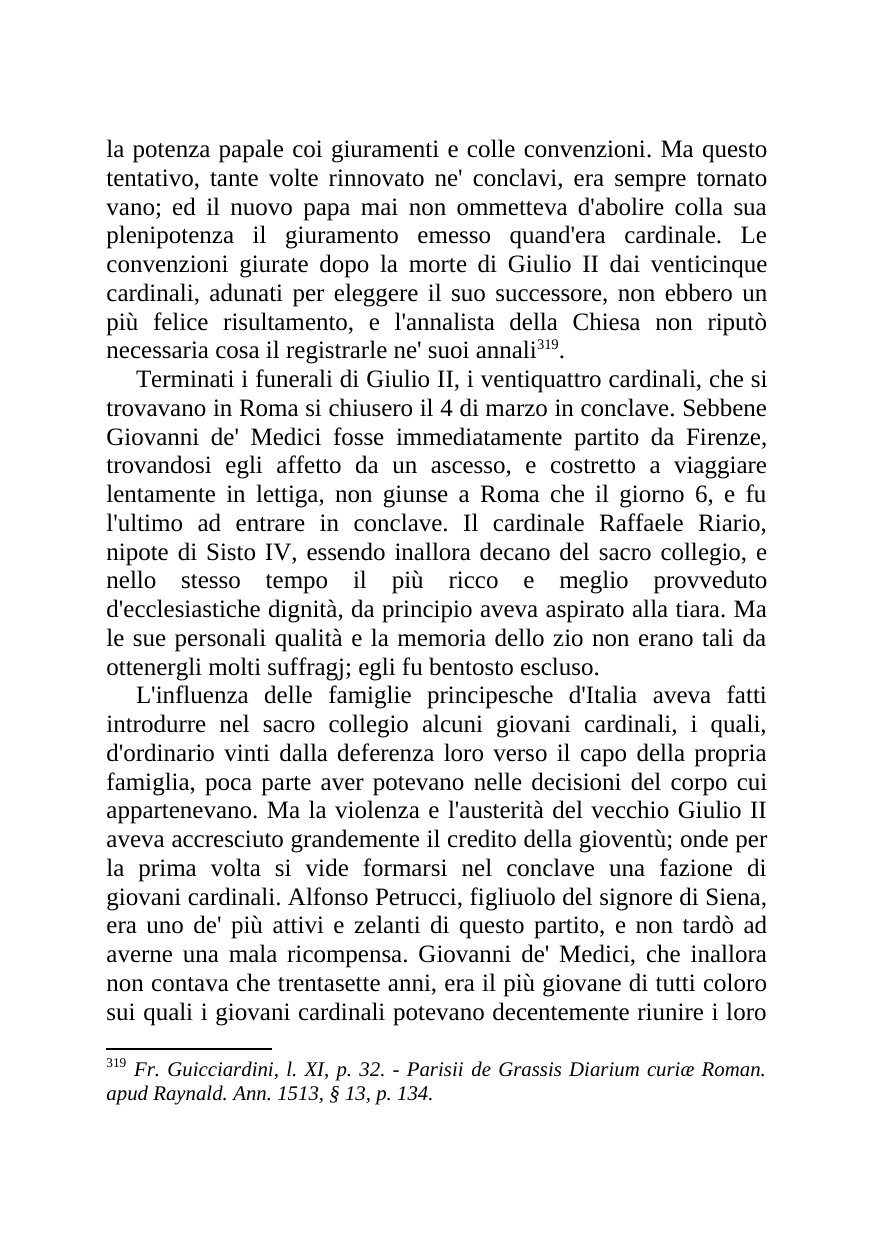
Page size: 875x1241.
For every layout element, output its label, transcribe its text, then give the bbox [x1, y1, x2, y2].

text Terminati i funerali di Giulio II, i ventiquattro cardinali, che si trovavano in Roma si chiusero il 4 di marzo in conclave. Sebbene Giovanni de' Medici fosse immediatamente partito da Firenze, trovandosi egli affetto da un ascesso, e costretto a viaggiare lentamente in lettiga, non giunse a Roma che il giorno 6, e fu l'ultimo ad entrare in conclave. Il cardinale Raffaele Riario, nipote di Sisto IV, essendo inallora decano del sacro collegio, e nello stesso tempo il più ricco e meglio provveduto d'ecclesiastiche dignità, da principio aveva aspirato alla tiara. Ma le sue personali qualità e la memoria dello zio non erano tali da ottenergli molti suffragj; egli fu bentosto escluso. [106, 364, 768, 681]
text L'influenza delle famiglie principesche d'Italia aveva fatti introdurre nel sacro collegio alcuni giovani cardinali, i quali, d'ordinario vinti dalla deferenza loro verso il capo della propria famiglia, poca parte aver potevano nelle decisioni del corpo cui appartenevano. Ma la violenza e l'austerità del vecchio Giulio II aveva accresciuto grandemente il credito della gioventù; onde per la prima volta si vide formarsi nel conclave una fazione di giovani cardinali. Alfonso Petrucci, figliuolo del signore di Siena, era uno de' più attivi e zelanti di questo partito, e non tardò ad averne una mala ricompensa. Giovanni de' Medici, che inallora non contava che trentasette anni, era il più giovane di tutti coloro sui quali i giovani cardinali potevano decentemente riunire i loro [106, 681, 768, 1026]
text la potenza papale coi giuramenti e colle convenzioni. Ma questo tentativo, tante volte rinnovato ne' conclavi, era sempre tornato vano; ed il nuovo papa mai non ommetteva d'abolire colla sua plenipotenza il giuramento emesso quand'era cardinale. Le convenzioni giurate dopo la morte di Giulio II dai venticinque cardinali, adunati per eleggere il suo successore, non ebbero un più felice risultamento, e l'annalista della Chiesa non riputò necessaria cosa il registrarle ne' suoi annali. [106, 134, 768, 364]
text Fr. Guicciardini, l. XI, p. 32. - Parisii de Grassis Diarium curiæ Roman. apud Raynald. Ann. 1513, § 13, p. 134. [106, 1055, 768, 1105]
